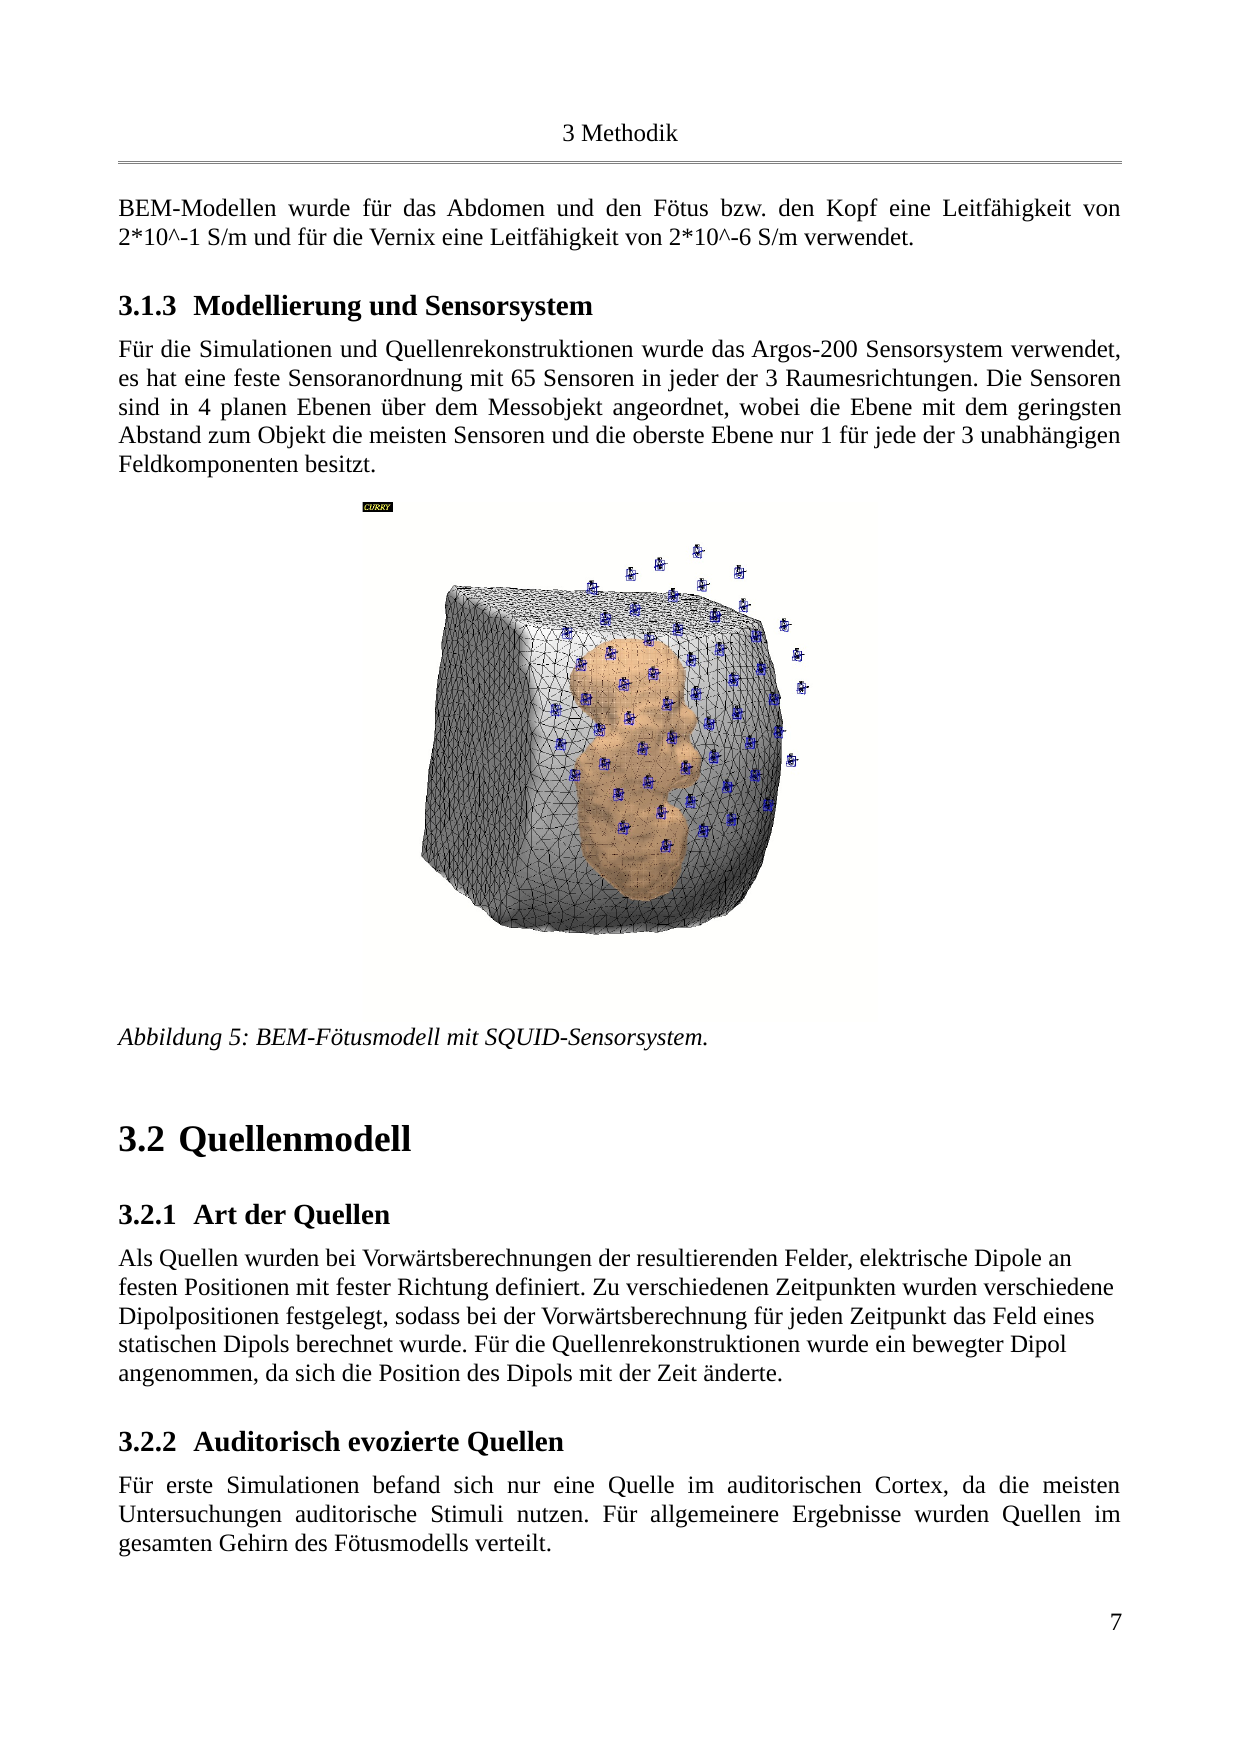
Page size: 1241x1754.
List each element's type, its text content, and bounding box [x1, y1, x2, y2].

subtitle Auditorisch evozierte Quellen [118, 1424, 1122, 1458]
text BEM-Modellen wurde für das Abdomen und den Fötus bzw. den Kopf eine Leitfähigkeit von 2*10^-1 S/m und für die Vernix eine Leitfähigkeit von 2*10^-6 S/m verwendet. [118, 193, 1122, 251]
text Als Quellen wurden bei Vorwärtsberechnungen der resultierenden Felder, elektrische Dipole an festen Positionen mit fester Richtung definiert. Zu verschiedenen Zeitpunkten wurden verschiedene Dipolpositionen festgelegt, sodass bei der Vorwärtsberechnung für jeden Zeitpunkt das Feld eines statischen Dipols berechnet wurde. Für die Quellenrekonstruktionen wurde ein bewegter Dipol angenommen, da sich die Position des Dipols mit der Zeit änderte. [118, 1243, 1122, 1387]
text Abbildung 5: BEM-Fötusmodell mit SQUID-Sensorsystem. [118, 503, 1122, 1050]
subtitle Quellenmodell [118, 1117, 1122, 1160]
text Für erste Simulationen befand sich nur eine Quelle im auditorischen Cortex, da die meisten Untersuchungen auditorische Stimuli nutzen. Für allgemeinere Ergebnisse wurden Quellen im gesamten Gehirn des Fötusmodells verteilt. [118, 1471, 1122, 1557]
subtitle Art der Quellen [118, 1197, 1122, 1231]
text Für die Simulationen und Quellenrekonstruktionen wurde das Argos-200 Sensorsystem verwendet, es hat eine feste Sensoranordnung mit 65 Sensoren in jeder der 3 Raumesrichtungen. Die Sensoren sind in 4 planen Ebenen über dem Messobjekt angeordnet, wobei die Ebene mit dem geringsten Abstand zum Objekt die meisten Sensoren und die oberste Ebene nur 1 für jede der 3 unabhängigen Feldkomponenten besitzt. [118, 334, 1122, 478]
subtitle Modellierung und Sensorsystem [118, 288, 1122, 322]
